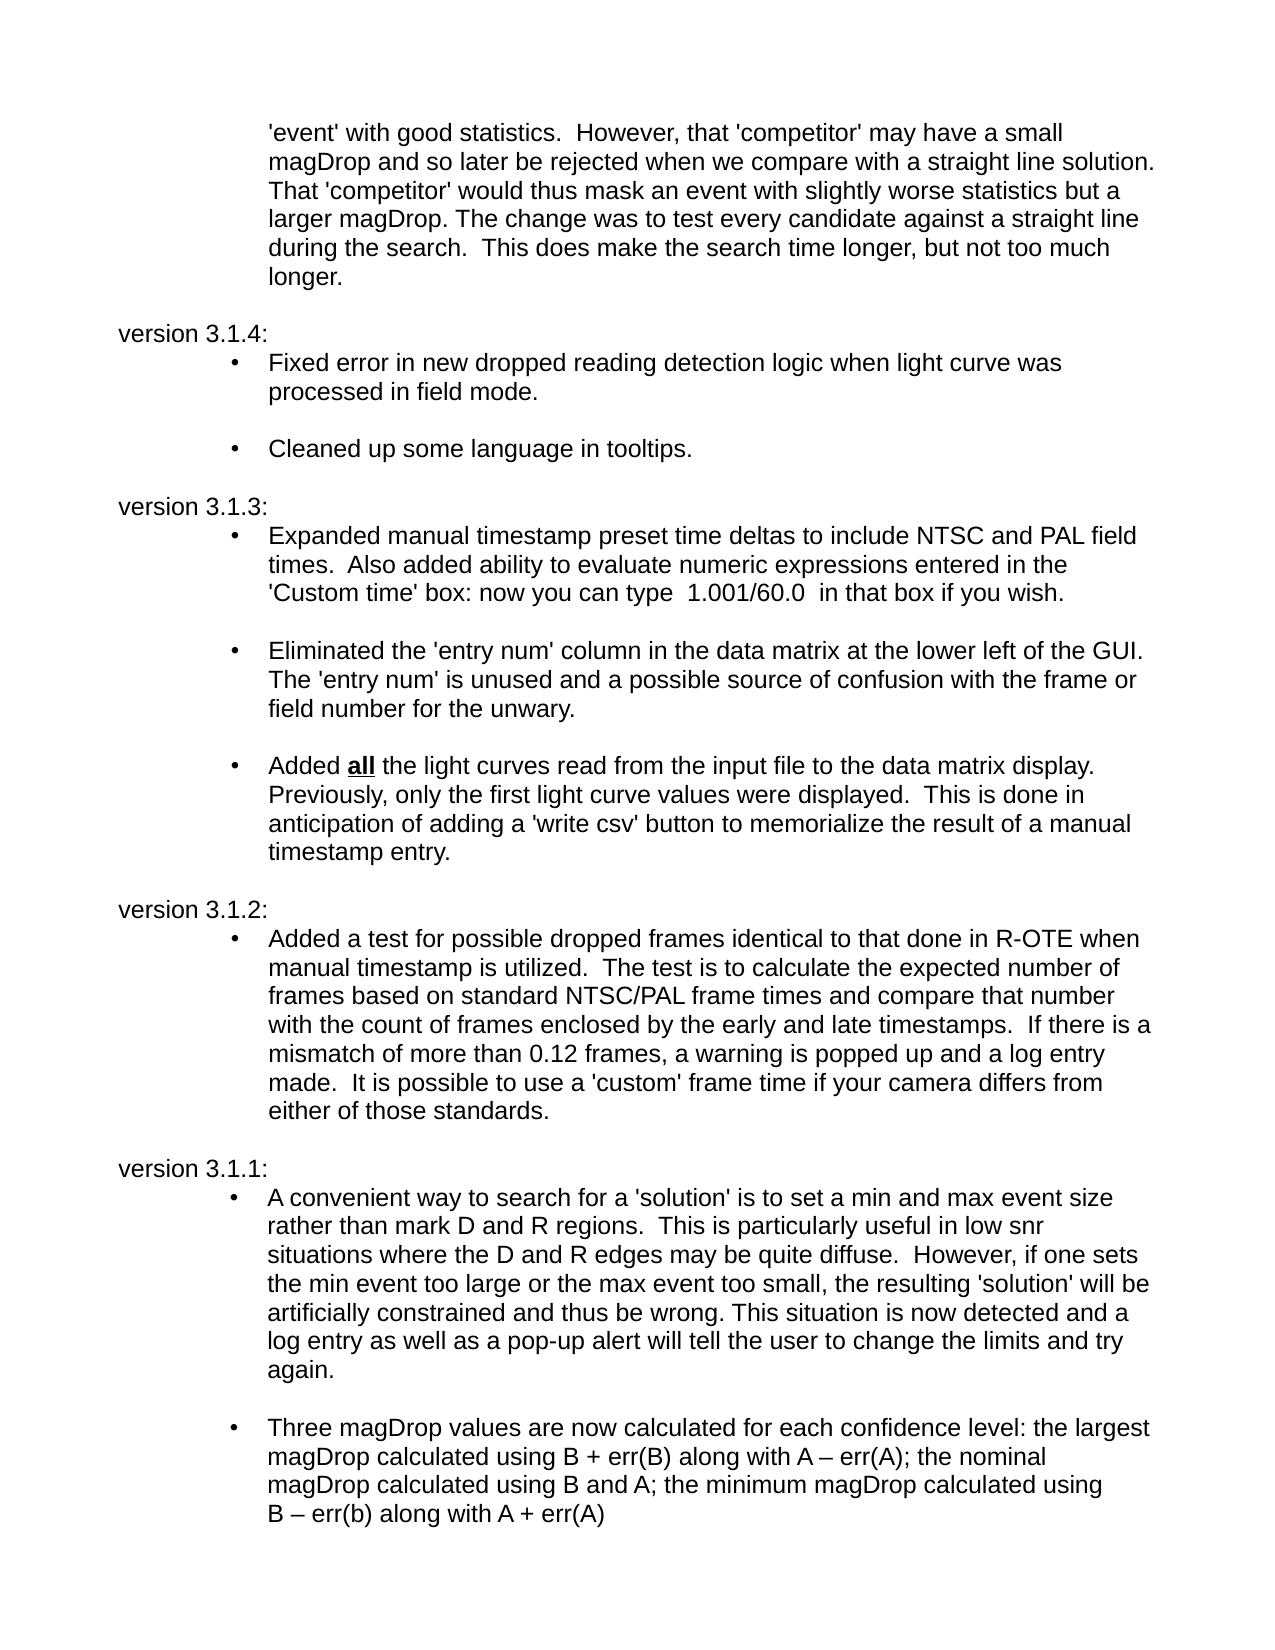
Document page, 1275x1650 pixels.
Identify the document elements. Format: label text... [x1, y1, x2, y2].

list Added a test for possible dropped frames identical to that done in R-OTE when manual timestamp is utilized. The test is to calculate the expected number of frames based on standard NTSC/PAL frame times and compare that number with the count of frames enclosed by the early and late timestamps. If there is a mismatch of more than 0.12 frames, a warning is popped up and a log entry made. It is possible to use a 'custom' frame time if your camera differs from either of those standards. [231, 924, 1157, 1154]
list Added all the light curves read from the input file to the data matrix display. Previously, only the first light curve values were displayed. This is done in anticipation of adding a 'write csv' button to memorialize the result of a manual timestamp entry. [231, 751, 1157, 895]
text version 3.1.2: [118, 895, 1157, 924]
text version 3.1.1: [118, 1154, 1157, 1182]
list Fixed error in new dropped reading detection logic when light curve was processed in field mode. [231, 348, 1157, 434]
list A convenient way to search for a 'solution' is to set a min and max event size rather than mark D and R regions. This is particularly useful in low snr situations where the D and R edges may be quite diffuse. However, if one sets the min event too large or the max event too small, the resulting 'solution' will be artificially constrained and thus be wrong. This situation is now detected and a log entry as well as a pop-up alert will tell the user to change the limits and try again. [229, 1182, 1157, 1413]
list Three magDrop values are now calculated for each confidence level: the largest magDrop calculated using B + err(B) along with A – err(A); the nominal magDrop calculated using B and A; the minimum magDrop calculated using B – err(b) along with A + err(A) [229, 1413, 1157, 1528]
text version 3.1.4: [118, 319, 1157, 348]
list Cleaned up some language in tooltips. [231, 434, 1157, 492]
list Expanded manual timestamp preset time deltas to include NTSC and PAL field times. Also added ability to evaluate numeric expressions entered in the 'Custom time' box: now you can type 1.001/60.0 in that box if you wish. [231, 521, 1157, 636]
list Eliminated the 'entry num' column in the data matrix at the lower left of the GUI. The 'entry num' is unused and a possible source of confusion with the frame or field number for the unwary. [231, 636, 1157, 751]
text version 3.1.3: [118, 492, 1157, 521]
list 'event' with good statistics. However, that 'competitor' may have a small magDrop and so later be rejected when we compare with a straight line solution. That 'competitor' would thus mask an event with slightly worse statistics but a larger magDrop. The change was to test every candidate against a straight line during the search. This does make the search time longer, but not too much longer. [231, 118, 1157, 319]
